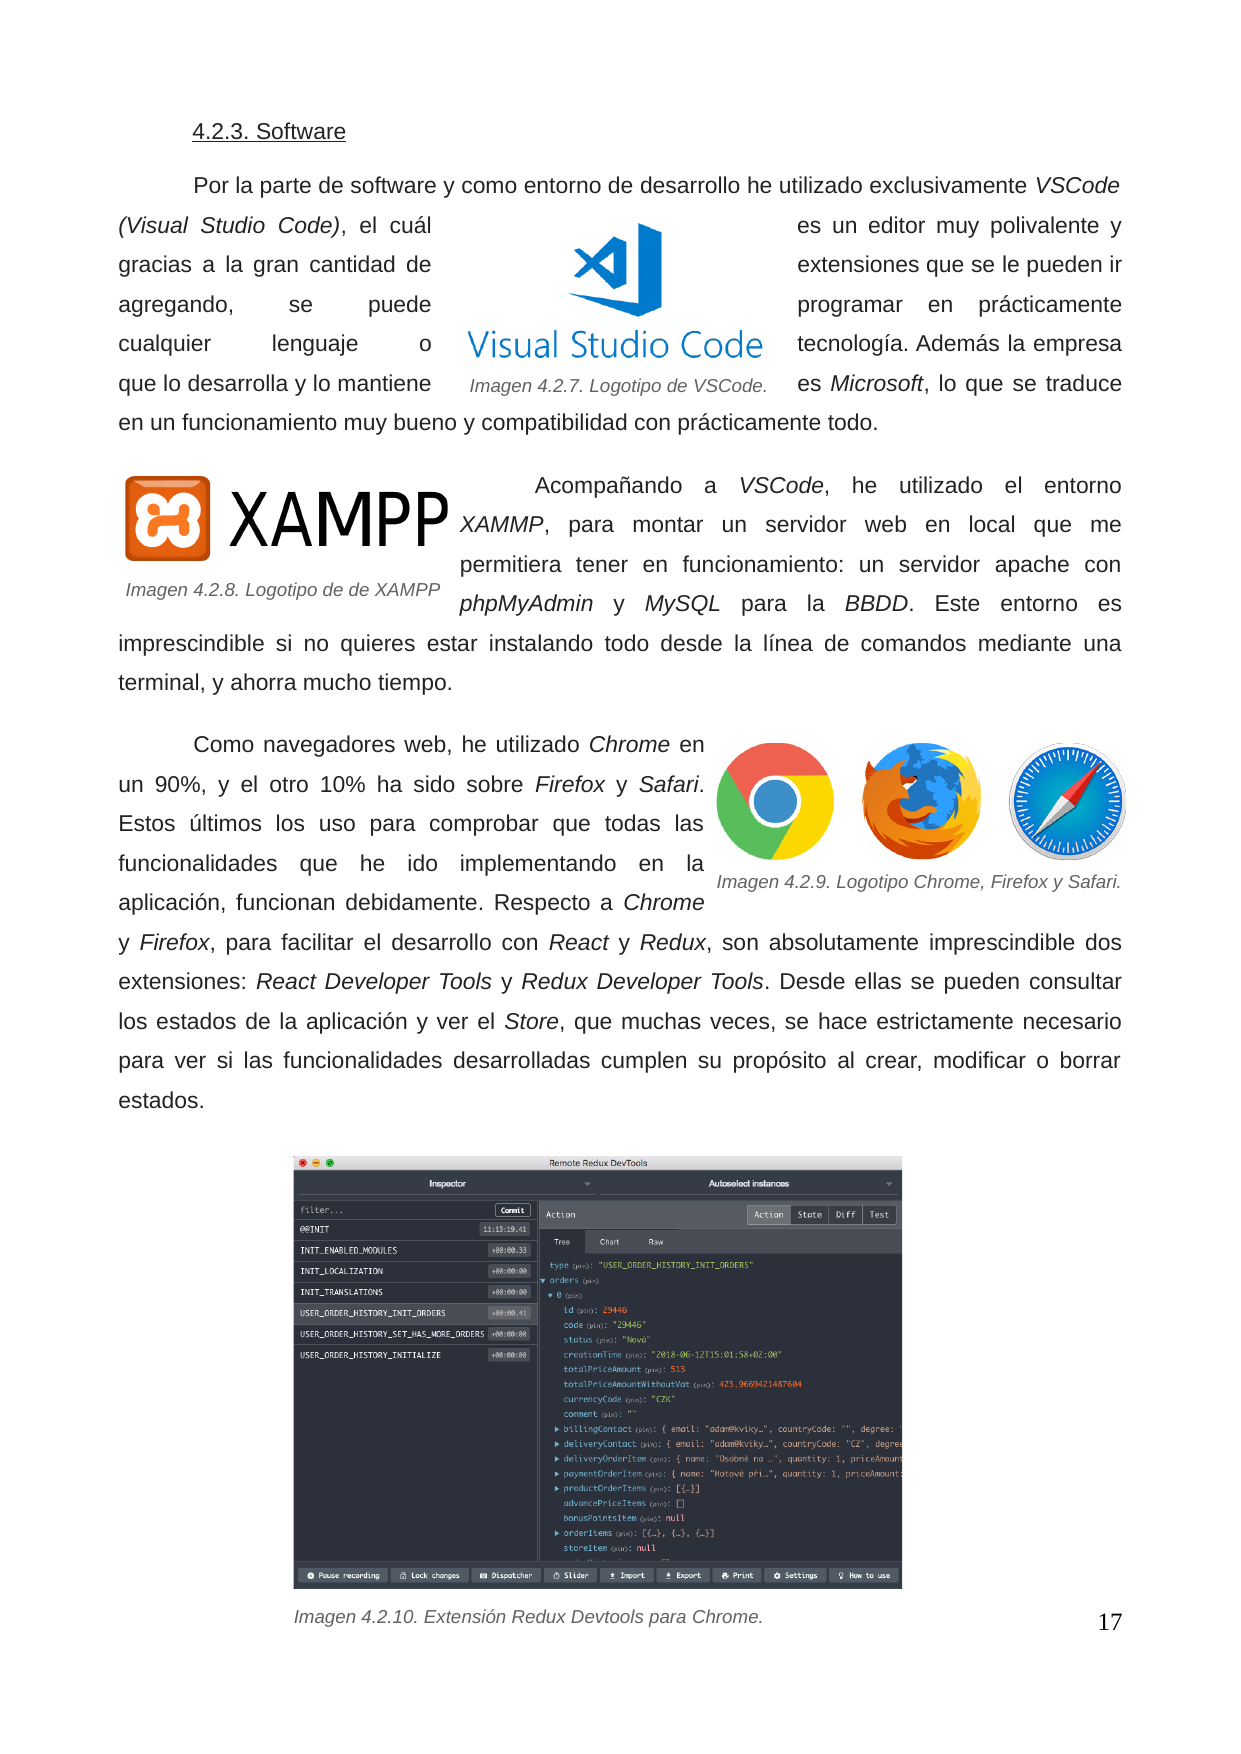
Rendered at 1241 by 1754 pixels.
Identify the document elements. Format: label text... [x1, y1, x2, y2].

text Como navegadores web, he utilizado Chrome en un 90%, y el otro 10% ha sido sobre Firefox y Safari. Estos últimos los uso para comprobar que todas las funcionalidades que he ido implementando en la aplicación, funcionan debidamente. Respecto a Chrome y Firefox, para facilitar el desarrollo con React y Redux, son absolutamente imprescindible dos extensiones: React Developer Tools y Redux Developer Tools. Desde ellas se pueden consultar los estados de la aplicación y ver el Store, que muchas veces, se hace estrictamente necesario para ver si las funcionalidades desarrolladas cumplen su propósito al crear, modificar o borrar estados. [118, 731, 1126, 1113]
text [293, 1146, 902, 1156]
picture [443, 204, 786, 376]
text Por la parte de software y como entorno de desarrollo he utilizado exclusivamente VSCode (Visual Studio Code), el cuál es un editor muy polivalente y gracias a la gran cantidad de extensiones que se le pueden ir agregando, se puede programar en prácticamente cualquier lenguaje o tecnología. Además la empresa que lo desarrolla y lo mantiene es Microsoft, lo que se traduce en un funcionamiento muy bueno y compatibilidad con prácticamente todo. [118, 172, 1122, 435]
text Imagen 4.2.9. Logotipo Chrome, Firefox y Safari. [716, 860, 1126, 892]
text Imagen 4.2.10. Extensión Redux Devtools para Chrome. [293, 1589, 902, 1627]
picture [716, 743, 1127, 860]
picture [125, 476, 448, 561]
text Acompañando a VSCode, he utilizado el entorno XAMMP, para montar un servidor web en local que me permitiera tener en funcionamiento: un servidor apache con phpMyAdmin y MySQL para la BBDD. Este entorno es imprescindible si no quieres estar instalando todo desde la línea de comandos mediante una terminal, y ahorra mucho tiempo. [118, 464, 1122, 695]
picture [293, 1156, 903, 1589]
text 4.2.3. Software [118, 118, 1122, 144]
text Imagen 4.2.7. Logotipo de VSCode. [443, 376, 785, 397]
text Imagen 4.2.8. Logotipo de de XAMPP [125, 561, 448, 600]
